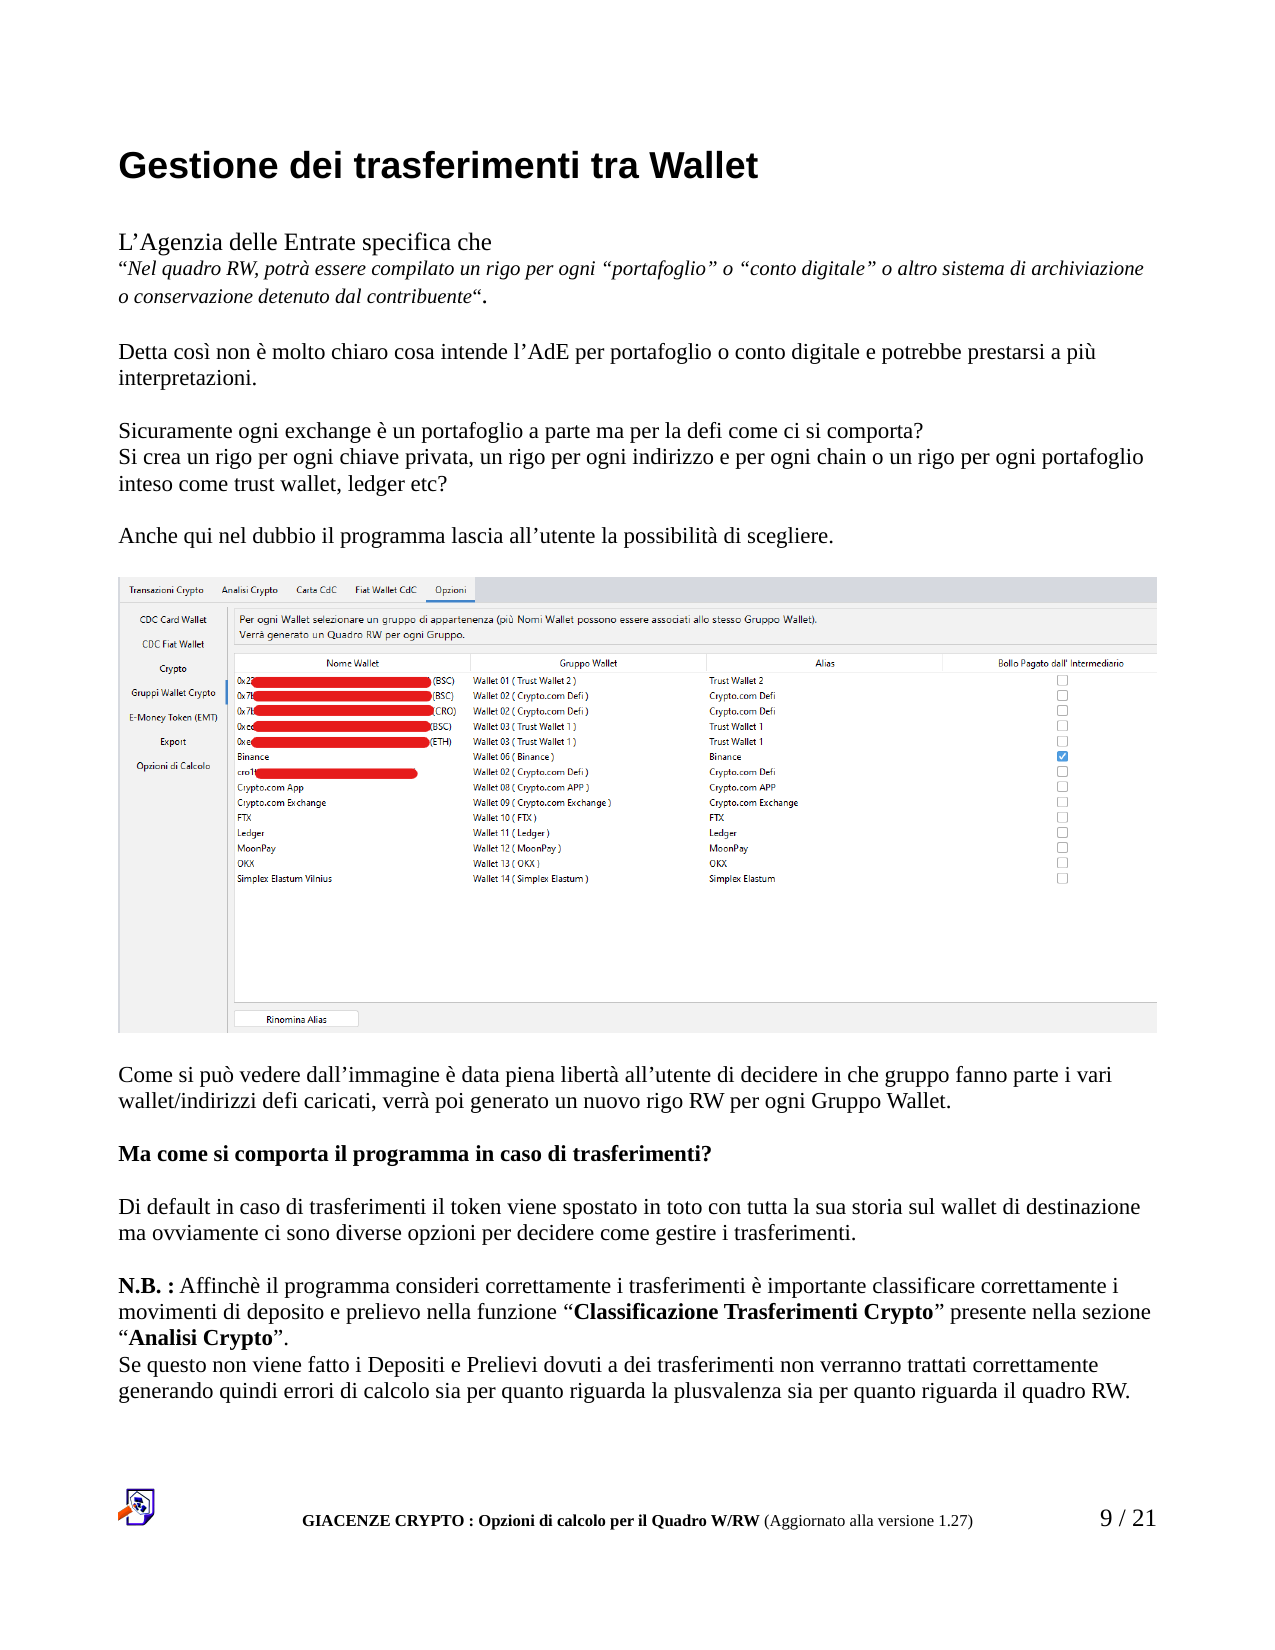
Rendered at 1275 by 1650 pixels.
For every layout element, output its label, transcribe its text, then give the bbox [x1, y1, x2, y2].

text “Nel quadro RW, potrà essere compilato un rigo per ogni “portafoglio” o “conto digitale” o altro sistema di archiviazione o conservazione detenuto dal contribuente“. [118, 256, 1157, 309]
text Come si può vedere dall’immagine è data piena libertà all’utente di decidere in che gruppo fanno parte i vari wallet/indirizzi defi caricati, verrà poi generato un nuovo rigo RW per ogni Gruppo Wallet. [118, 1061, 1157, 1114]
subtitle Gestione dei trasferimenti tra Wallet [118, 143, 1157, 186]
text Si crea un rigo per ogni chiave privata, un rigo per ogni indirizzo e per ogni chain o un rigo per ogni portafoglio inteso come trust wallet, ledger etc? [118, 443, 1157, 496]
text Detta così non è molto chiaro cosa intende l’AdE per portafoglio o conto digitale e potrebbe prestarsi a più interpretazioni. [118, 338, 1157, 391]
text Di default in caso di trasferimenti il token viene spostato in toto con tutta la sua storia sul wallet di destinazione ma ovviamente ci sono diverse opzioni per decidere come gestire i trasferimenti. [118, 1193, 1157, 1245]
text N.B. : Affinchè il programma consideri correttamente i trasferimenti è importante classificare correttamente i movimenti di deposito e prelievo nella funzione “Classificazione Trasferimenti Crypto” presente nella sezione “Analisi Crypto”. [118, 1272, 1157, 1351]
text L’Agenzia delle Entrate specifica che [118, 227, 1157, 256]
text Anche qui nel dubbio il programma lascia all’utente la possibilità di scegliere. [118, 522, 1157, 549]
text Sicuramente ogni exchange è un portafoglio a parte ma per la defi come ci si comporta? [118, 417, 1157, 443]
text Ma come si comporta il programma in caso di trasferimenti? [118, 1140, 1157, 1166]
picture [118, 1488, 155, 1526]
picture [118, 577, 1157, 1033]
text Se questo non viene fatto i Depositi e Prelievi dovuti a dei trasferimenti non verranno trattati correttamente generando quindi errori di calcolo sia per quanto riguarda la plusvalenza sia per quanto riguarda il quadro RW. [118, 1351, 1157, 1403]
